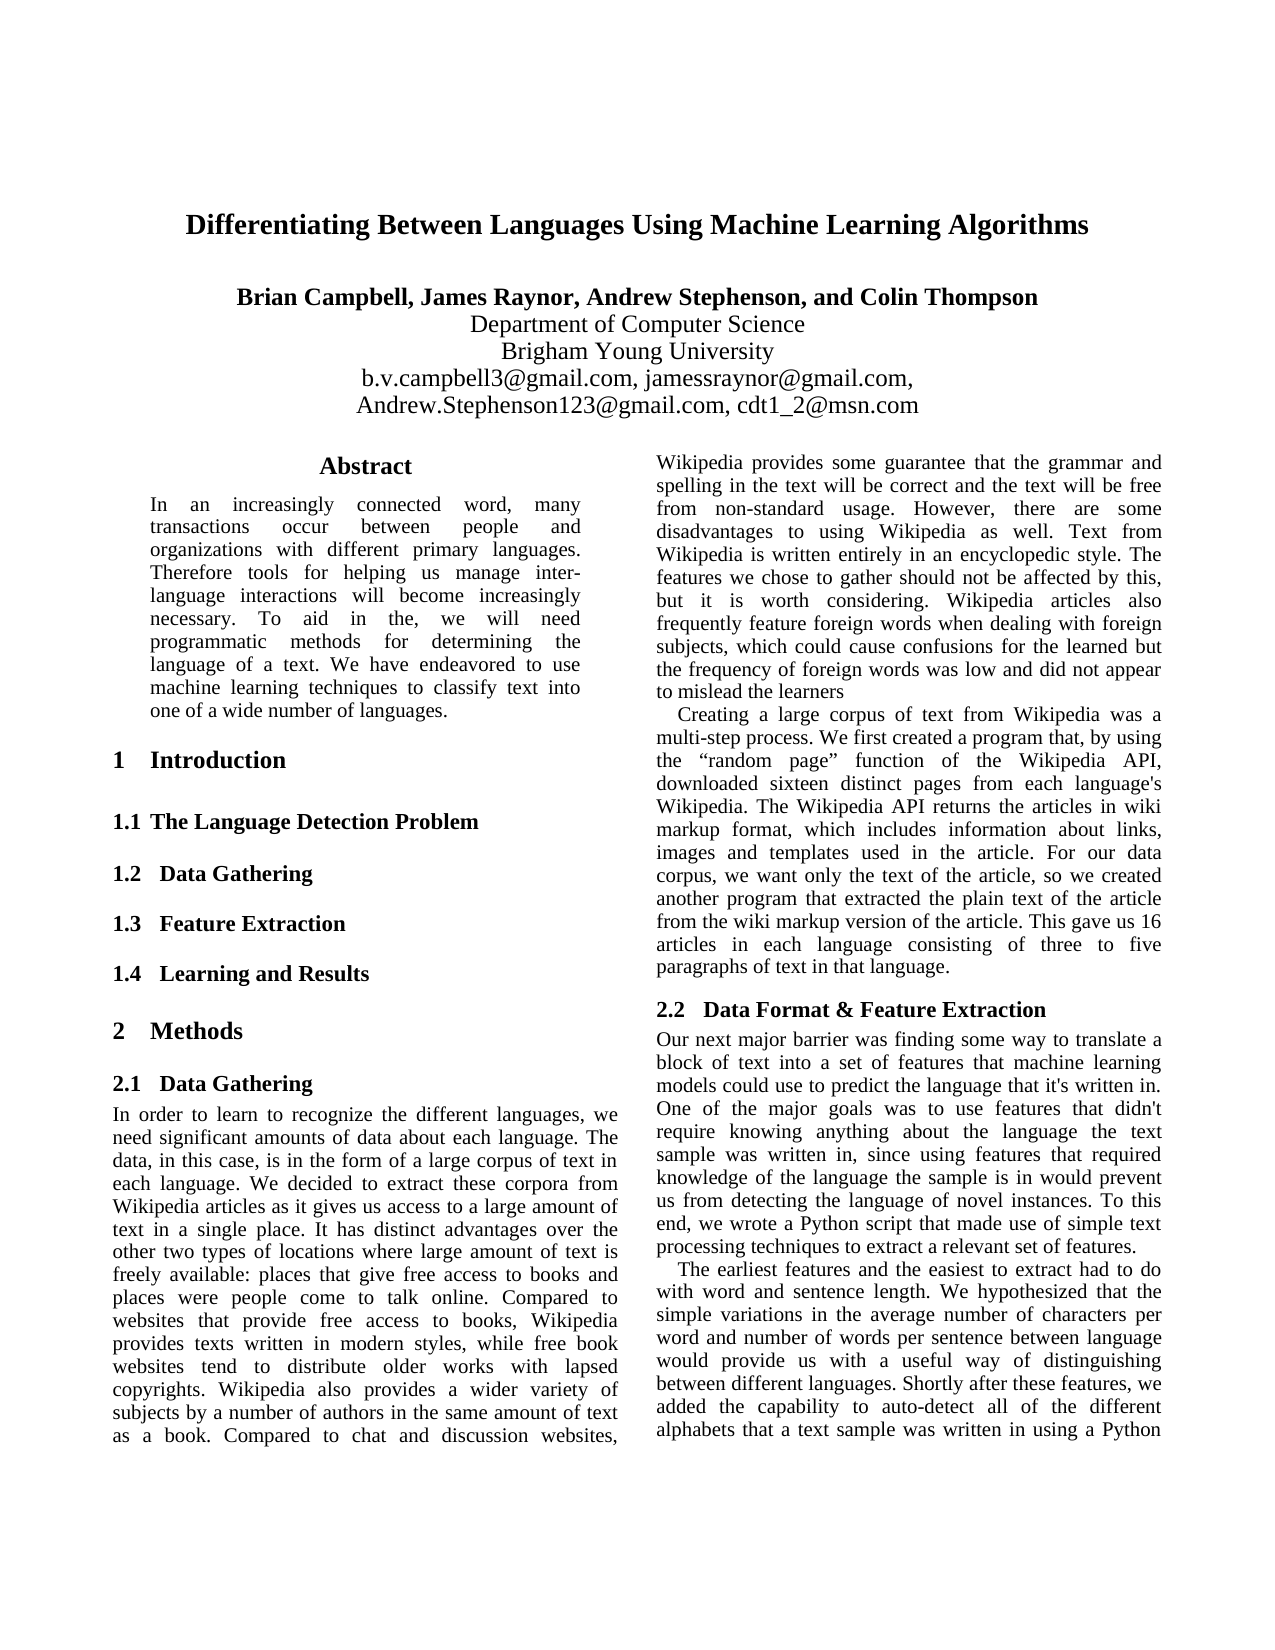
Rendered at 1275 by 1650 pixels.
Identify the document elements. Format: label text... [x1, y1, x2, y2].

subtitle 1.2 Data Gathering [112, 859, 619, 886]
subtitle 1.3 Feature Extraction [112, 909, 619, 936]
text The earliest features and the easiest to extract had to do with word and sentence length. We hypothesized that the simple variations in the average number of characters per word and number of words per sentence between language would provide us with a useful way of distinguishing between different languages. Shortly after these features, we added the capability to auto-detect all of the different alphabets that a text sample was written in using a Python [656, 1258, 1162, 1441]
subtitle 2 Methods [112, 1013, 619, 1045]
text In order to learn to recognize the different languages, we need significant amounts of data about each language. The data, in this case, is in the form of a large corpus of text in each language. We decided to extract these corpora from Wikipedia articles as it gives us access to a large amount of text in a single place. It has distinct advantages over the other two types of locations where large amount of text is freely available: places that give free access to books and places were people come to talk online. Compared to websites that provide free access to books, Wikipedia provides texts written in modern styles, while free book websites tend to distribute older works with lapsed copyrights. Wikipedia also provides a wider variety of subjects by a number of authors in the same amount of text as a book. Compared to chat and discussion websites, [112, 1103, 619, 1447]
text In an increasingly connected word, many transactions occur between people and organizations with different primary languages. Therefore tools for helping us manage inter-language interactions will become increasingly necessary. To aid in the, we will need programmatic methods for determining the language of a text. We have endeavored to use machine learning techniques to classify text into one of a wide number of languages. [150, 493, 581, 722]
subtitle 2.2 Data Format & Feature Extraction [656, 995, 1162, 1022]
title Abstract [150, 451, 581, 480]
text Creating a large corpus of text from Wikipedia was a multi-step process. We first created a program that, by using the “random page” function of the Wikipedia API, downloaded sixteen distinct pages from each language's Wikipedia. The Wikipedia API returns the articles in wiki markup format, which includes information about links, images and templates used in the article. For our data corpus, we want only the text of the article, so we created another program that extracted the plain text of the article from the wiki markup version of the article. This gave us 16 articles in each language consisting of three to five paragraphs of text in that language. [656, 703, 1162, 978]
text Wikipedia provides some guarantee that the grammar and spelling in the text will be correct and the text will be free from non-standard usage. However, there are some disadvantages to using Wikipedia as well. Text from Wikipedia is written entirely in an encyclopedic style. The features we chose to gather should not be affected by this, but it is worth considering. Wikipedia articles also frequently feature foreign words when dealing with foreign subjects, which could cause confusions for the learned but the frequency of foreign words was low and did not appear to mislead the learners [656, 451, 1162, 703]
subtitle 1.4 Learning and Results [112, 959, 619, 986]
subtitle 2.1 Data Gathering [112, 1070, 619, 1097]
text Our next major barrier was finding some way to translate a block of text into a set of features that machine learning models could use to predict the language that it's written in. One of the major goals was to use features that didn't require knowing anything about the language the text sample was written in, since using features that required knowledge of the language the sample is in would prevent us from detecting the language of novel instances. To this end, we wrote a Python script that made use of simple text processing techniques to extract a relevant set of features. [656, 1028, 1162, 1258]
subtitle 1 Introduction [112, 743, 619, 774]
subtitle 1.1 The Language Detection Problem [112, 803, 619, 834]
